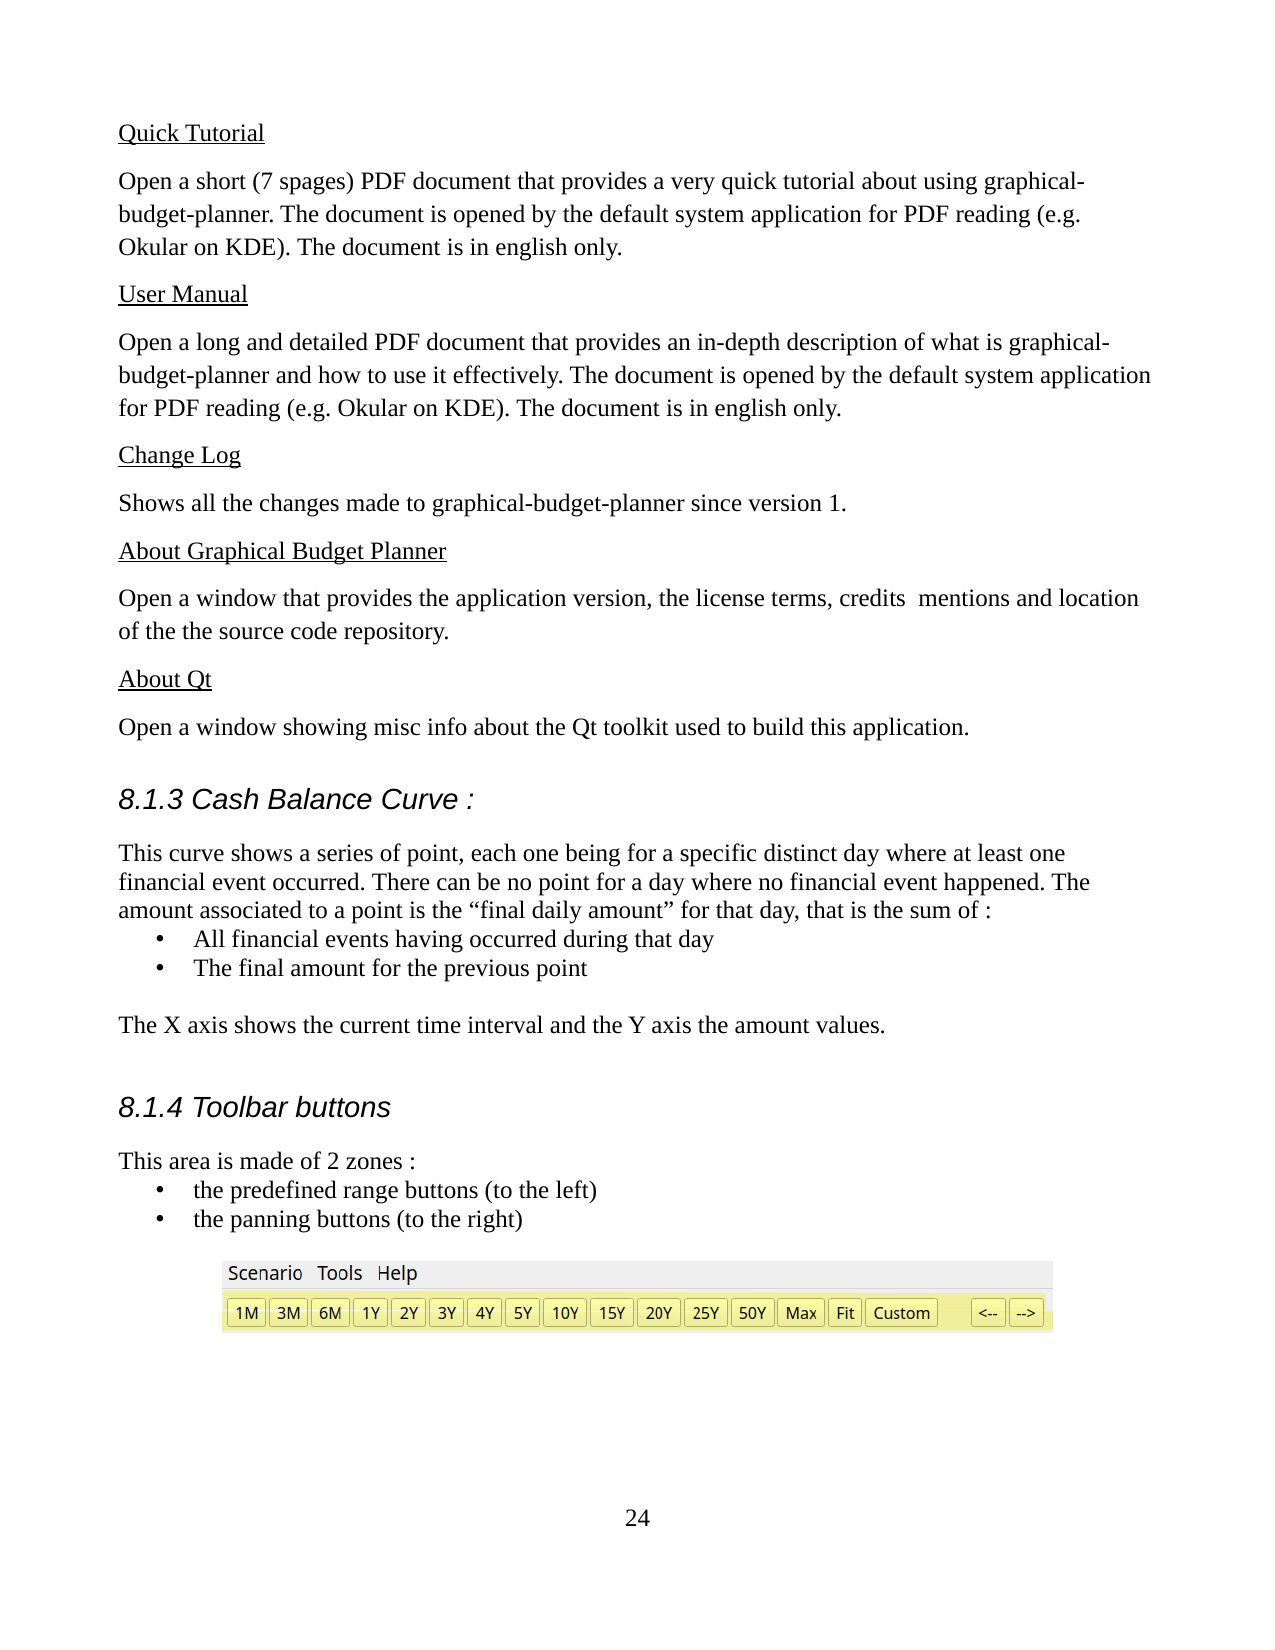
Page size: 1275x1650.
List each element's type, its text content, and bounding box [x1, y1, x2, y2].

text About Qt [118, 664, 1157, 693]
text Open a window that provides the application version, the license terms, credits mentions and location of the the source code repository. [118, 583, 1157, 645]
list All financial events having occurred during that day [156, 924, 1157, 953]
list the predefined range buttons (to the left) [156, 1175, 1157, 1204]
list the panning buttons (to the right) [156, 1204, 1157, 1233]
text User Manual [118, 279, 1157, 308]
text Open a window showing misc info about the Qt toolkit used to build this application. [118, 712, 1157, 740]
list The final amount for the previous point [156, 953, 1157, 982]
text Open a long and detailed PDF document that provides an in-depth description of what is graphical-budget-planner and how to use it effectively. The document is opened by the default system application for PDF reading (e.g. Okular on KDE). The document is in english only. [118, 327, 1157, 422]
text About Graphical Budget Planner [118, 536, 1157, 564]
text This curve shows a series of point, each one being for a specific distinct day where at least one financial event occurred. There can be no point for a day where no financial event happened. The amount associated to a point is the “final daily amount” for that day, that is the sum of : [118, 838, 1157, 924]
text Quick Tutorial [118, 118, 1157, 147]
text Open a short (7 spages) PDF document that provides a very quick tutorial about using graphical-budget-planner. The document is opened by the default system application for PDF reading (e.g. Okular on KDE). The document is in english only. [118, 166, 1157, 261]
text The X axis shows the current time interval and the Y axis the amount values. [118, 1010, 1157, 1039]
text This area is made of 2 zones : [118, 1146, 1157, 1175]
text Change Log [118, 441, 1157, 469]
subtitle Cash Balance Curve : [118, 782, 1157, 815]
text Shows all the changes made to graphical-budget-planner since version 1. [118, 488, 1157, 517]
subtitle Toolbar buttons [118, 1090, 1157, 1124]
picture [221, 1261, 1054, 1333]
